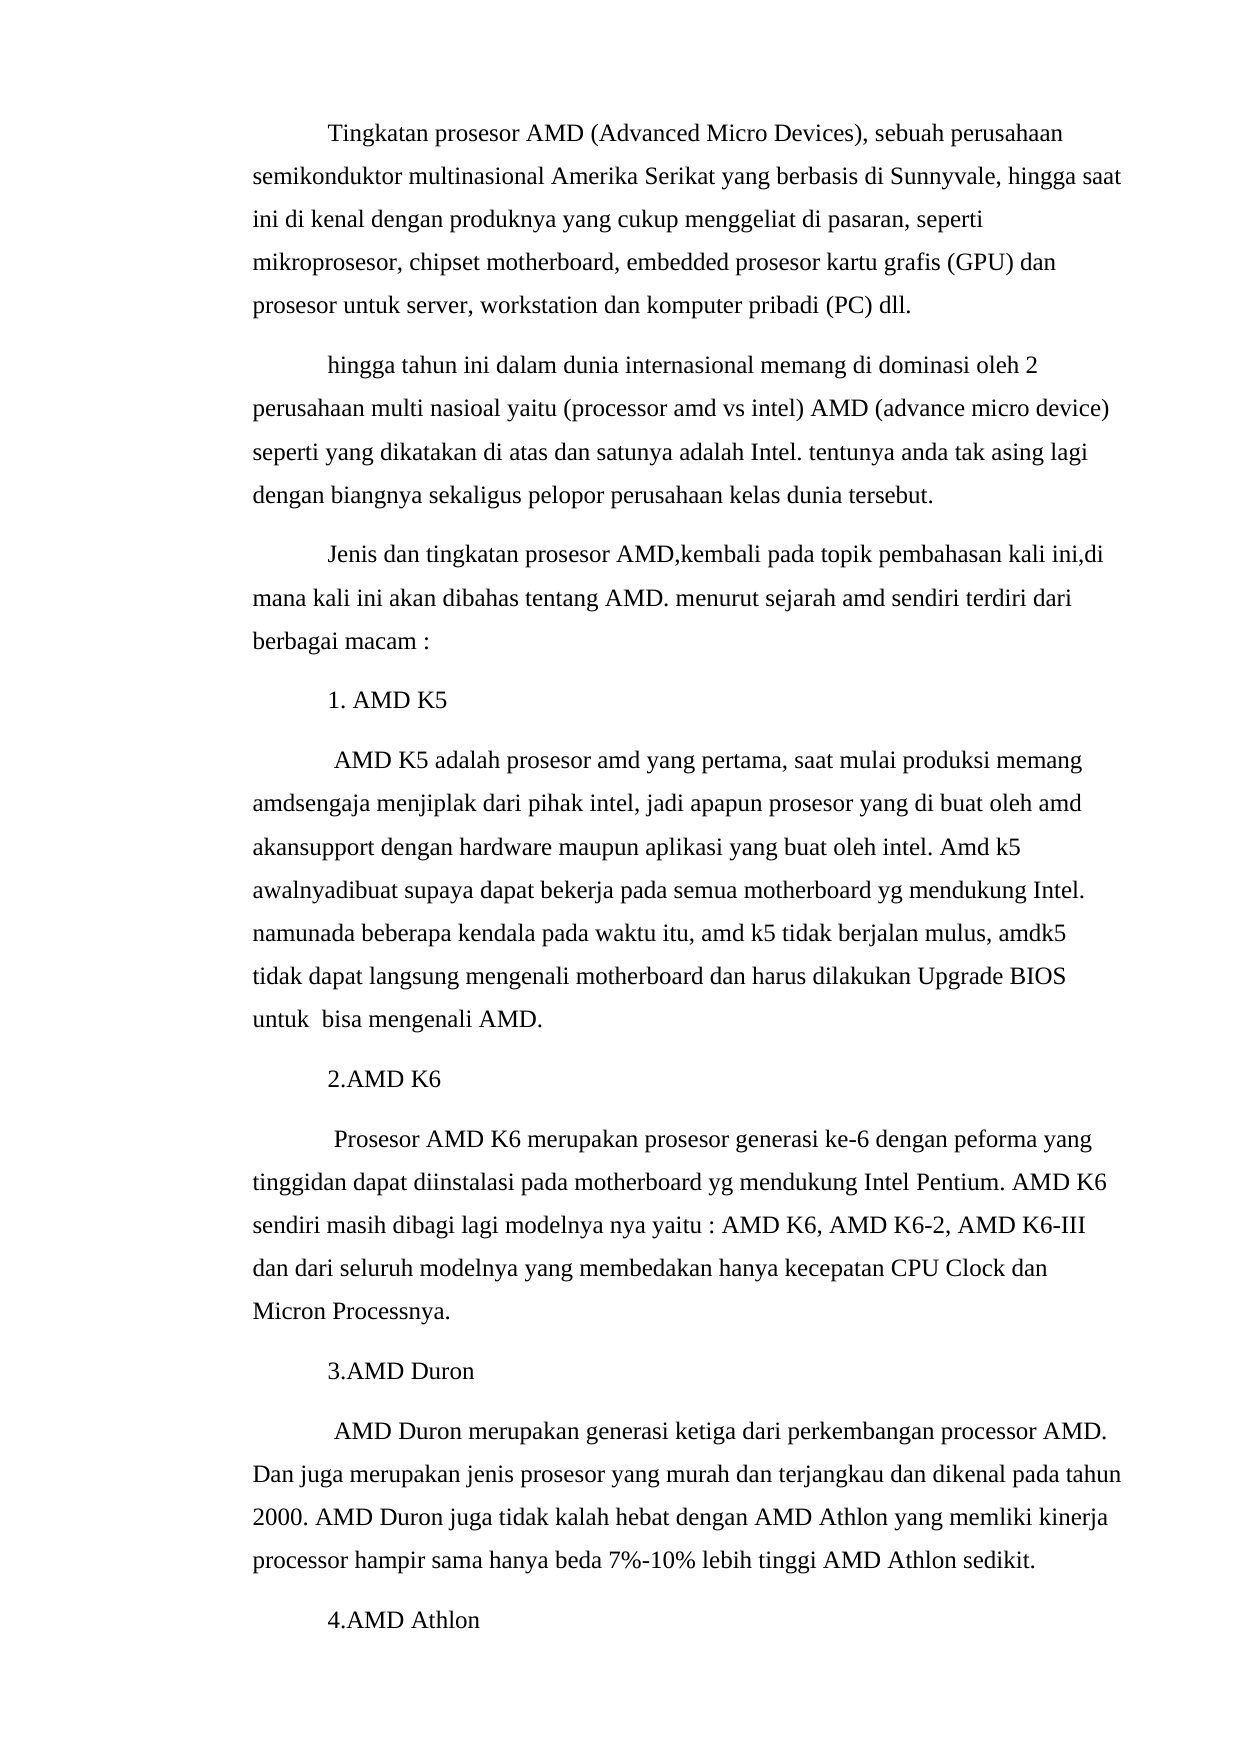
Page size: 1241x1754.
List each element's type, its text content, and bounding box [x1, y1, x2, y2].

text Prosesor AMD K6 merupakan prosesor generasi ke-6 dengan peforma yang tinggidan dapat diinstalasi pada motherboard yg mendukung Intel Pentium. AMD K6 sendiri masih dibagi lagi modelnya nya yaitu : AMD K6, AMD K6-2, AMD K6-III dan dari seluruh modelnya yang membedakan hanya kecepatan CPU Clock dan Micron Processnya. [252, 1124, 1122, 1325]
text hingga tahun ini dalam dunia internasional memang di dominasi oleh 2 perusahaan multi nasioal yaitu (processor amd vs intel) AMD (advance micro device) seperti yang dikatakan di atas dan satunya adalah Intel. tentunya anda tak asing lagi dengan biangnya sekaligus pelopor perusahaan kelas dunia tersebut. [252, 350, 1122, 508]
text AMD Duron merupakan generasi ketiga dari perkembangan processor AMD. Dan juga merupakan jenis prosesor yang murah dan terjangkau dan dikenal pada tahun 2000. AMD Duron juga tidak kalah hebat dengan AMD Athlon yang memliki kinerja processor hampir sama hanya beda 7%-10% lebih tinggi AMD Athlon sedikit. [252, 1416, 1122, 1574]
text Tingkatan prosesor AMD (Advanced Micro Devices), sebuah perusahaan semikonduktor multinasional Amerika Serikat yang berbasis di Sunnyvale, hingga saat ini di kenal dengan produknya yang cukup menggeliat di pasaran, seperti mikroprosesor, chipset motherboard, embedded prosesor kartu grafis (GPU) dan prosesor untuk server, workstation dan komputer pribadi (PC) dll. [252, 118, 1122, 319]
text 2.AMD K6 [252, 1064, 1122, 1093]
text 1. AMD K5 [252, 686, 1122, 714]
text Jenis dan tingkatan prosesor AMD,kembali pada topik pembahasan kali ini,di mana kali ini akan dibahas tentang AMD. menurut sejarah amd sendiri terdiri dari berbagai macam : [252, 539, 1122, 654]
text 3.AMD Duron [252, 1356, 1122, 1385]
text AMD K5 adalah prosesor amd yang pertama, saat mulai produksi memang amdsengaja menjiplak dari pihak intel, jadi apapun prosesor yang di buat oleh amd akansupport dengan hardware maupun aplikasi yang buat oleh intel. Amd k5 awalnyadibuat supaya dapat bekerja pada semua motherboard yg mendukung Intel. namunada beberapa kendala pada waktu itu, amd k5 tidak berjalan mulus, amdk5 tidak dapat langsung mengenali motherboard dan harus dilakukan Upgrade BIOS untuk bisa mengenali AMD. [252, 745, 1122, 1033]
text 4.AMD Athlon [252, 1605, 1122, 1634]
